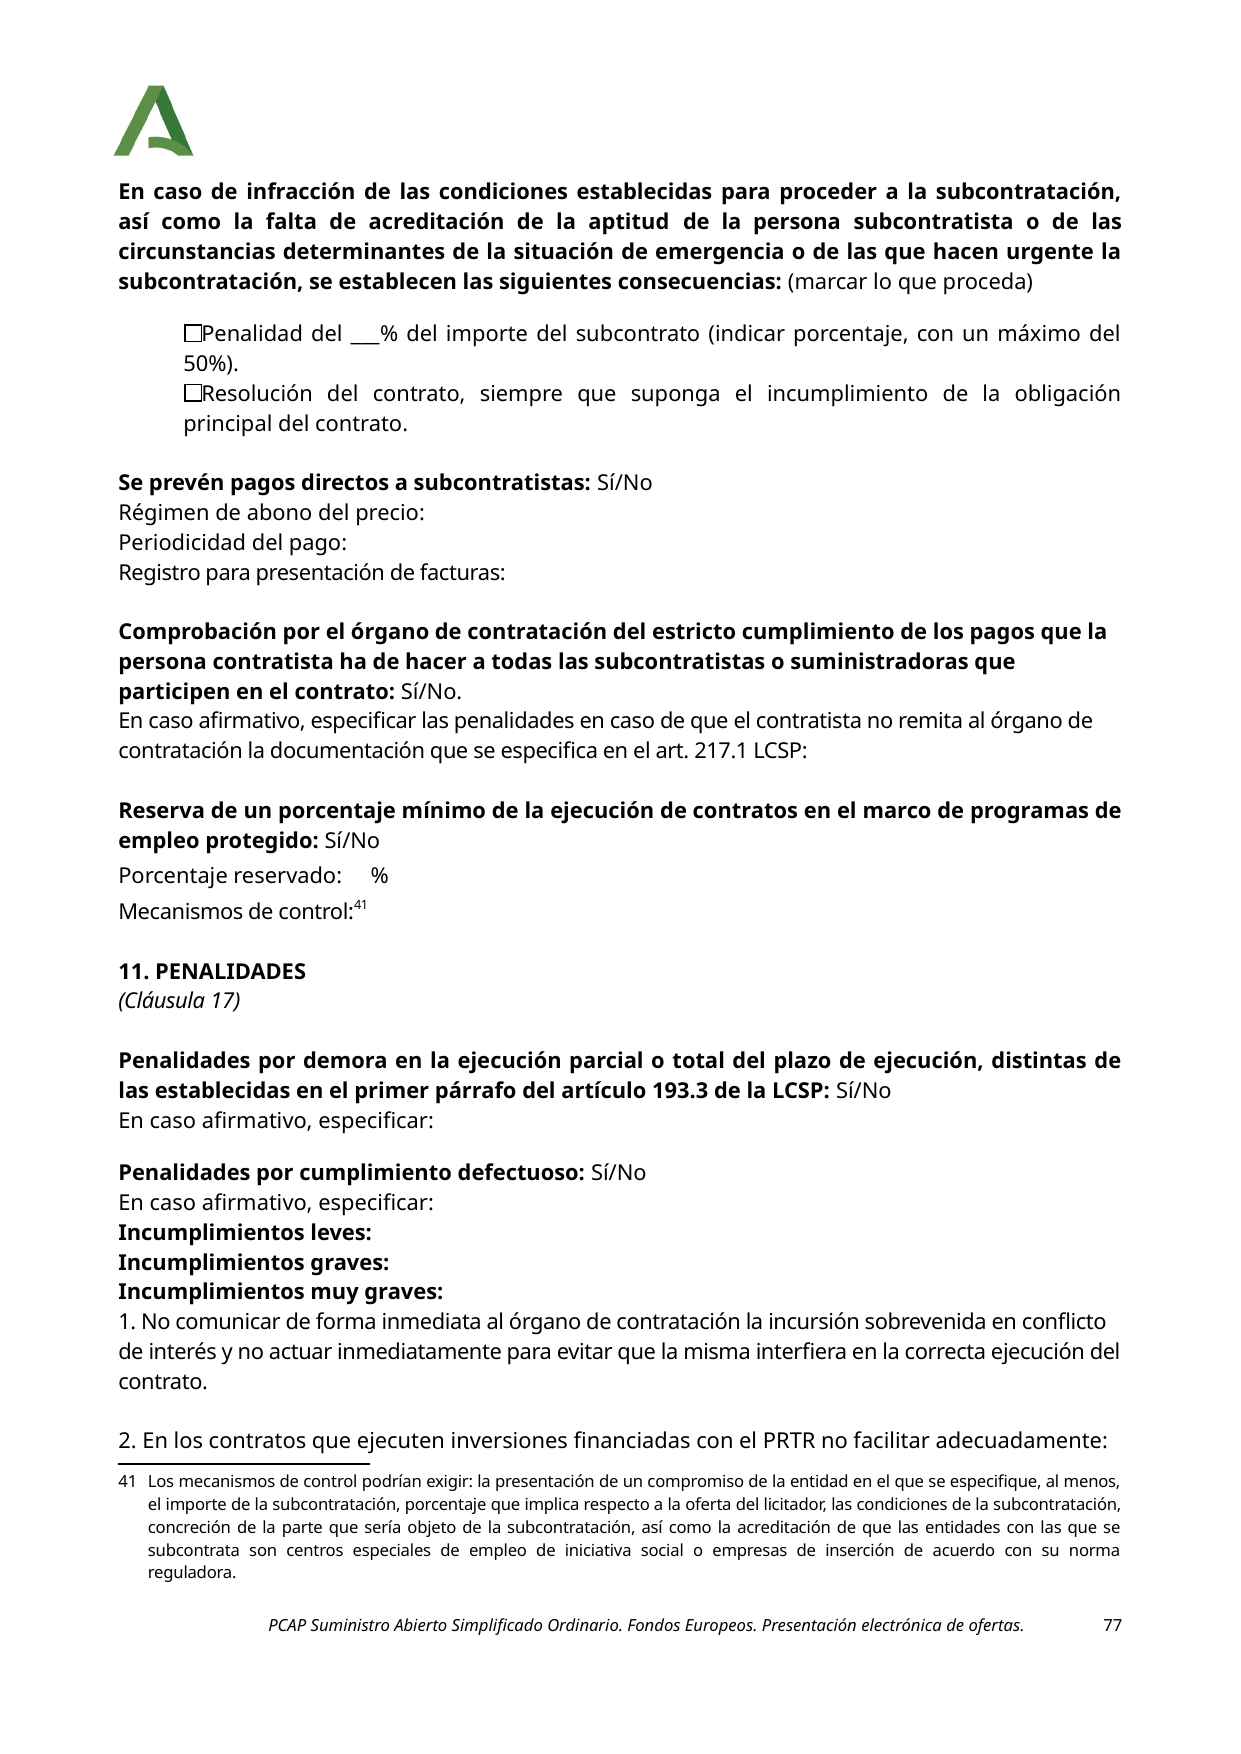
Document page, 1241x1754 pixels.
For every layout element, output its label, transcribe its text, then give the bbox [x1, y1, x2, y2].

text 11. PENALIDADES [118, 956, 1122, 986]
text Penalidades por cumplimiento defectuoso: Sí/No [118, 1157, 1122, 1187]
text 1. No comunicar de forma inmediata al órgano de contratación la incursión sobrevenida en conflicto de interés y no actuar inmediatamente para evitar que la misma interfiera en la correcta ejecución del contrato. [118, 1306, 1122, 1396]
text Los mecanismos de control podrían exigir: la presentación de un compromiso de la entidad en el que se especifique, al menos, el importe de la subcontratación, porcentaje que implica respecto a la oferta del licitador, las condiciones de la subcontratación, concreción de la parte que sería objeto de la subcontratación, así como la acreditación de que las entidades con las que se subcontrata son centros especiales de empleo de iniciativa social o empresas de inserción de acuerdo con su norma reguladora. [118, 1470, 1122, 1584]
text 2. En los contratos que ejecuten inversiones financiadas con el PRTR no facilitar adecuadamente: [118, 1425, 1122, 1455]
text (Cláusula 17) [118, 986, 1122, 1015]
text Se prevén pagos directos a subcontratistas: Sí/No [118, 467, 1122, 497]
text Comprobación por el órgano de contratación del estricto cumplimiento de los pagos que la persona contratista ha de hacer a todas las subcontratistas o suministradoras que participen en el contrato: Sí/No. [118, 616, 1122, 706]
text Periodicidad del pago: [118, 527, 1122, 557]
text En caso afirmativo, especificar las penalidades en caso de que el contratista no remita al órgano de contratación la documentación que se especifica en el art. 217.1 LCSP: [118, 706, 1122, 765]
text Régimen de abono del precio: [118, 497, 1122, 527]
text Incumplimientos graves: [118, 1247, 1122, 1276]
text Penalidad del ___% del importe del subcontrato (indicar porcentaje, con un máximo del 50%). [183, 318, 1122, 378]
text Incumplimientos muy graves: [118, 1276, 1122, 1306]
text Incumplimientos leves: [118, 1217, 1122, 1247]
text Registro para presentación de facturas: [118, 557, 1122, 586]
text Mecanismos de control: [118, 896, 1122, 926]
text Resolución del contrato, siempre que suponga el incumplimiento de la obligación principal del contrato. [183, 378, 1122, 437]
text En caso de infracción de las condiciones establecidas para proceder a la subcontratación, así como la falta de acreditación de la aptitud de la persona subcontratista o de las circunstancias determinantes de la situación de emergencia o de las que hacen urgente la subcontratación, se establecen las siguientes consecuencias: (marcar lo que proceda) [118, 176, 1122, 296]
text En caso afirmativo, especificar: [118, 1105, 1122, 1134]
picture [109, 81, 198, 160]
text Reserva de un porcentaje mínimo de la ejecución de contratos en el marco de programas de empleo protegido: Sí/No [118, 795, 1122, 854]
text En caso afirmativo, especificar: [118, 1187, 1122, 1217]
text Penalidades por demora en la ejecución parcial o total del plazo de ejecución, distintas de las establecidas en el primer párrafo del artículo 193.3 de la LCSP: Sí/No [118, 1045, 1122, 1105]
text Porcentaje reservado: % [118, 860, 1122, 890]
